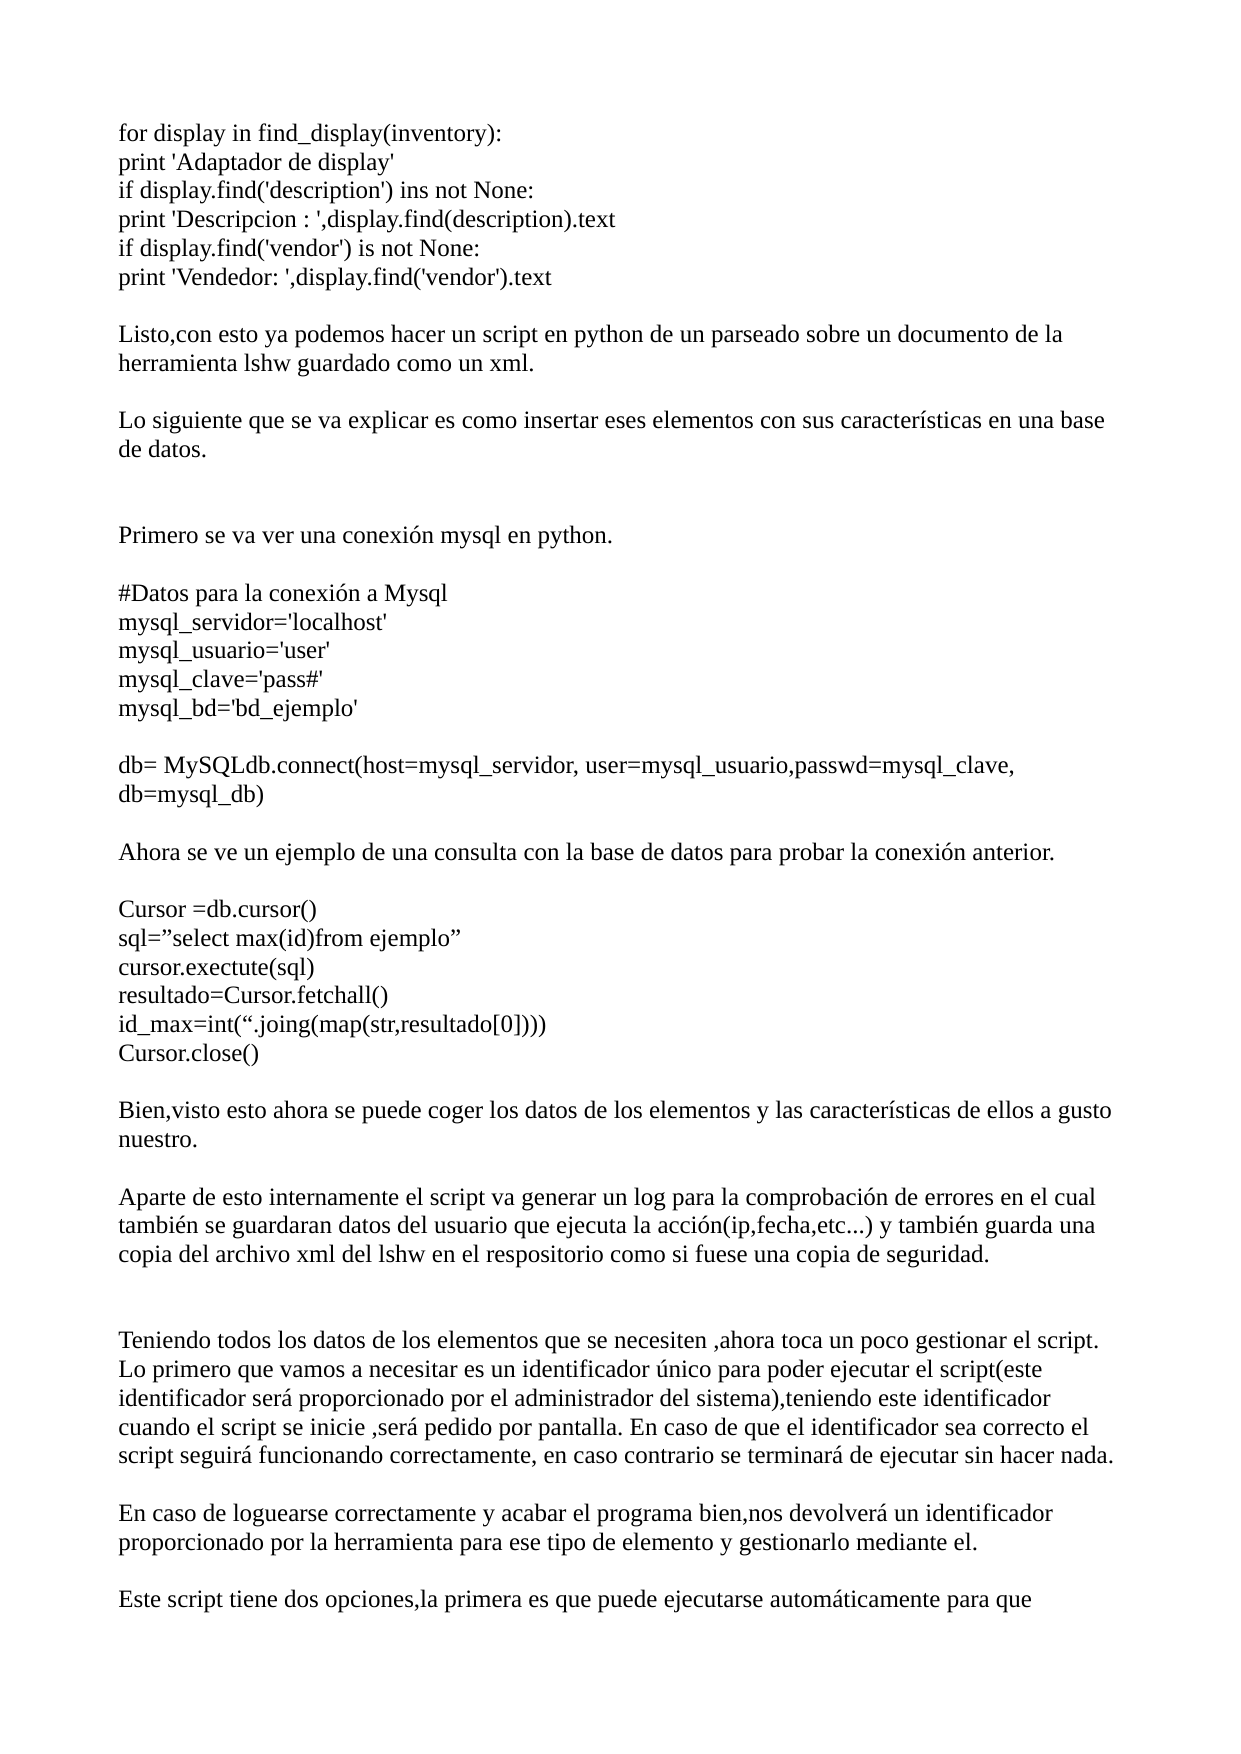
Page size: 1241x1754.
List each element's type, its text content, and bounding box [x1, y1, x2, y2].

text Lo siguiente que se va explicar es como insertar eses elementos con sus características en una base de datos. [118, 406, 1122, 463]
text if display.find('description') ins not None: [118, 176, 1122, 204]
text mysql_clave='pass#' [118, 664, 1122, 693]
text for display in find_display(inventory): [118, 118, 1122, 147]
text cursor.exectute(sql) [118, 952, 1122, 981]
text mysql_usuario='user' [118, 636, 1122, 664]
text Teniendo todos los datos de los elementos que se necesiten ,ahora toca un poco gestionar el script. Lo primero que vamos a necesitar es un identificador único para poder ejecutar el script(este identificador será proporcionado por el administrador del sistema),teniendo este identificador cuando el script se inicie ,será pedido por pantalla. En caso de que el identificador sea correcto el script seguirá funcionando correctamente, en caso contrario se terminará de ejecutar sin hacer nada. [118, 1326, 1122, 1469]
text Ahora se ve un ejemplo de una consulta con la base de datos para probar la conexión anterior. [118, 837, 1122, 866]
text mysql_servidor='localhost' [118, 607, 1122, 636]
text if display.find('vendor') is not None: [118, 233, 1122, 262]
text En caso de loguearse correctamente y acabar el programa bien,nos devolverá un identificador proporcionado por la herramienta para ese tipo de elemento y gestionarlo mediante el. [118, 1498, 1122, 1556]
text print 'Vendedor: ',display.find('vendor').text [118, 262, 1122, 291]
text db= MySQLdb.connect(host=mysql_servidor, user=mysql_usuario,passwd=mysql_clave, db=mysql_db) [118, 751, 1122, 808]
text sql=”select max(id)from ejemplo” [118, 923, 1122, 952]
text id_max=int(“.joing(map(str,resultado[0]))) [118, 1009, 1122, 1038]
text print 'Descripcion : ',display.find(description).text [118, 204, 1122, 233]
text Listo,con esto ya podemos hacer un script en python de un parseado sobre un documento de la herramienta lshw guardado como un xml. [118, 319, 1122, 377]
text Este script tiene dos opciones,la primera es que puede ejecutarse automáticamente para que [118, 1584, 1122, 1613]
text Bien,visto esto ahora se puede coger los datos de los elementos y las características de ellos a gusto nuestro. [118, 1096, 1122, 1153]
text #Datos para la conexión a Mysql [118, 578, 1122, 607]
text resultado=Cursor.fetchall() [118, 981, 1122, 1009]
text Cursor.close() [118, 1038, 1122, 1067]
text Cursor =db.cursor() [118, 894, 1122, 923]
text Aparte de esto internamente el script va generar un log para la comprobación de errores en el cual también se guardaran datos del usuario que ejecuta la acción(ip,fecha,etc...) y también guarda una copia del archivo xml del lshw en el respositorio como si fuese una copia de seguridad. [118, 1182, 1122, 1268]
text mysql_bd='bd_ejemplo' [118, 693, 1122, 722]
text Primero se va ver una conexión mysql en python. [118, 521, 1122, 549]
text print 'Adaptador de display' [118, 147, 1122, 176]
